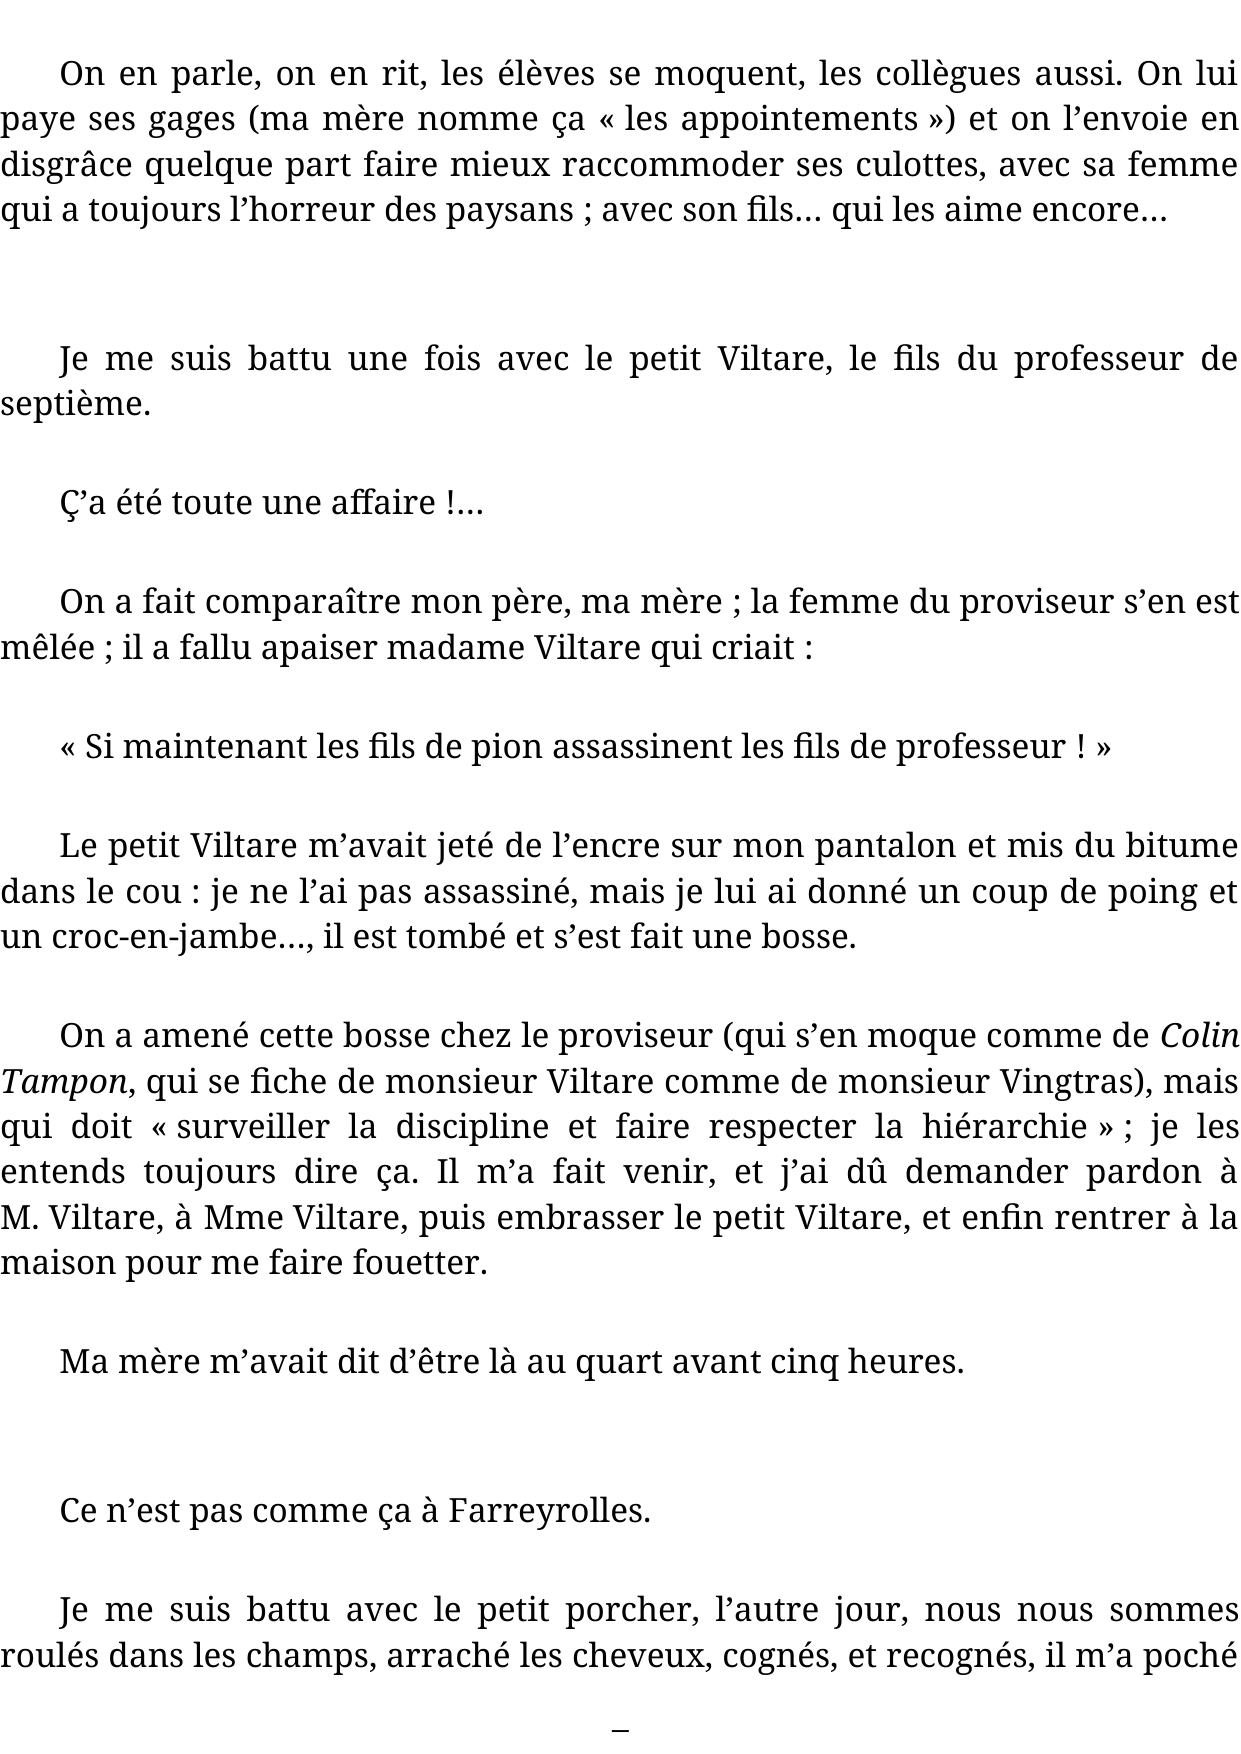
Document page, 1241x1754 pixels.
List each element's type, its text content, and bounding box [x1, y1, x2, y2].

text On a amené cette bosse chez le proviseur (qui s’en moque comme de Colin Tampon, qui se fiche de monsieur Viltare comme de monsieur Vingtras), mais qui doit « surveiller la discipline et faire respecter la hiérarchie » ; je les entends toujours dire ça. Il m’a fait venir, et j’ai dû demander pardon à M. Viltare, à Mme Viltare, puis embrasser le petit Viltare, et enfin rentrer à la maison pour me faire fouetter. [0, 1012, 1240, 1284]
text On en parle, on en rit, les élèves se moquent, les collègues aussi. On lui paye ses gages (ma mère nomme ça « les appointements ») et on l’envoie en disgrâce quelque part faire mieux raccommoder ses culottes, avec sa femme qui a toujours l’horreur des paysans ; avec son fils… qui les aime encore… [0, 49, 1240, 231]
text Je me suis battu avec le petit porcher, l’autre jour, nous nous sommes roulés dans les champs, arraché les cheveux, cognés, et recognés, il m’a poché [0, 1586, 1240, 1677]
text Ma mère m’avait dit d’être là au quart avant cinq heures. [0, 1338, 1240, 1384]
text « Si maintenant les fils de pion assassinent les fils de professeur ! » [0, 723, 1240, 768]
text Le petit Viltare m’avait jeté de l’encre sur mon pantalon et mis du bitume dans le cou : je ne l’ai pas assassiné, mais je lui ai donné un coup de poing et un croc-en-jambe…, il est tombé et s’est fait une bosse. [0, 822, 1240, 958]
text Ce n’est pas comme ça à Farreyrolles. [0, 1487, 1240, 1532]
text Je me suis battu une fois avec le petit Viltare, le fils du professeur de septième. [0, 334, 1240, 425]
text Ç’a été toute une affaire !… [0, 479, 1240, 524]
text On a fait comparaître mon père, ma mère ; la femme du proviseur s’en est mêlée ; il a fallu apaiser madame Viltare qui criait : [0, 578, 1240, 669]
